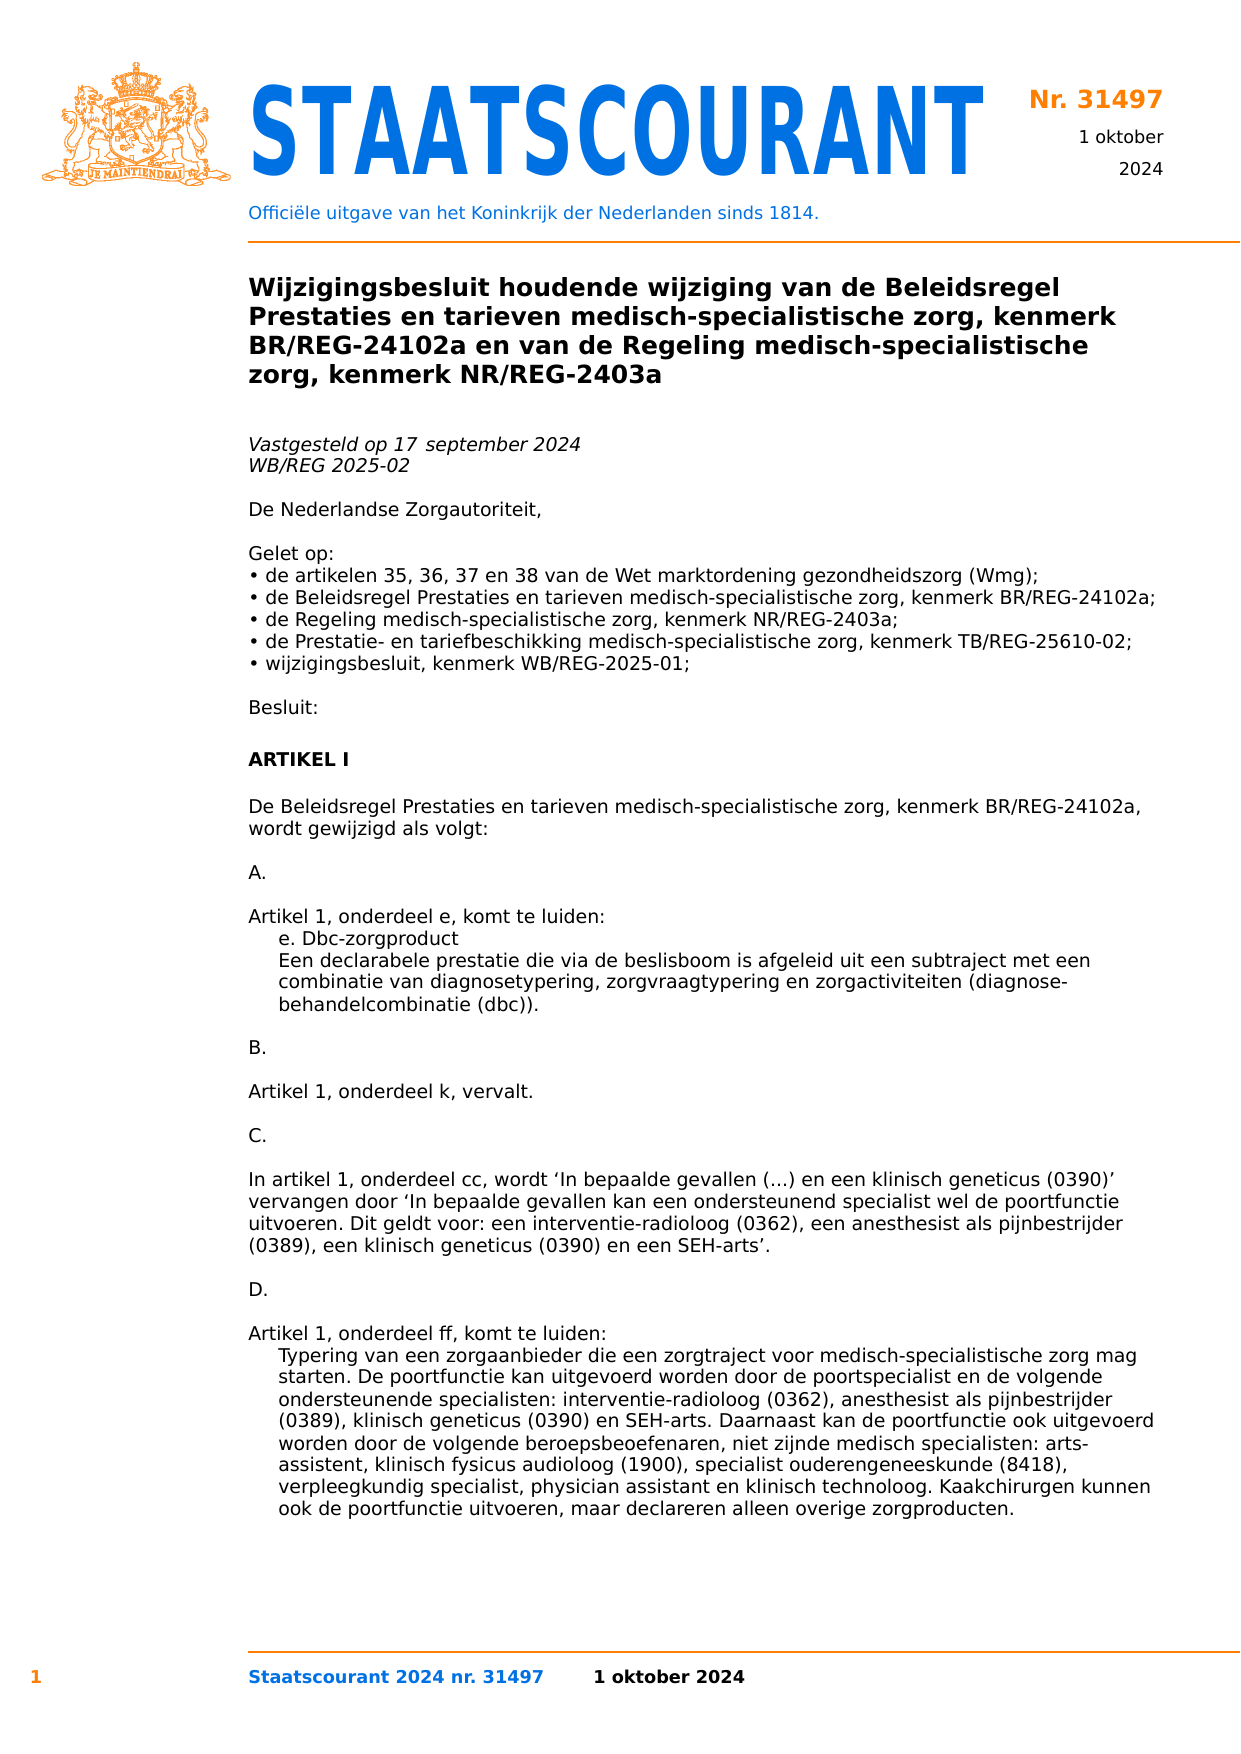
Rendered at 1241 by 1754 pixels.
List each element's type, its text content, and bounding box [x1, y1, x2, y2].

text Besluit: [248, 697, 1163, 719]
text Vastgesteld op 17 september 2024 [248, 433, 1163, 455]
text Een declarabele prestatie die via de beslisboom is afgeleid uit een subtraject met een combinatie van diagnosetypering, zorgvraagtypering en zorgactiviteiten (diagnose-behandelcombinatie (dbc)). [278, 949, 1163, 1015]
text A. [248, 862, 1163, 884]
text De Nederlandse Zorgautoriteit, [248, 499, 1163, 521]
text • de Prestatie- en tariefbeschikking medisch-specialistische zorg, kenmerk TB/REG-25610-02; [248, 631, 1163, 653]
picture [41, 62, 231, 186]
text Artikel 1, onderdeel e, komt te luiden: [248, 906, 1163, 927]
table_cell 2024 [998, 153, 1240, 203]
text WB/REG 2025-02 [248, 455, 1163, 477]
table_header STAATSCOURANT [248, 62, 998, 203]
text e. Dbc-zorgproduct [278, 927, 1163, 949]
text In artikel 1, onderdeel cc, wordt ‘In bepaalde gevallen (...) en een klinisch geneticus (0390)’ vervangen door ‘In bepaalde gevallen kan een ondersteunend specialist wel de poortfunctie uitvoeren. Dit geldt voor: een interventie-radioloog (0362), een anesthesist als pijnbestrijder (0389), een klinisch geneticus (0390) en een SEH-arts’. [248, 1169, 1163, 1257]
text De Beleidsregel Prestaties en tarieven medisch-specialistische zorg, kenmerk BR/REG-24102a, wordt gewijzigd als volgt: [248, 796, 1163, 840]
text • wijzigingsbesluit, kenmerk WB/REG-2025-01; [248, 653, 1163, 675]
table_header Nr. 31497 [998, 62, 1240, 121]
text Artikel 1, onderdeel ff, komt te luiden: [248, 1322, 1163, 1344]
text C. [248, 1125, 1163, 1147]
subtitle Wijzigingsbesluit houdende wijziging van de Beleidsregel Prestaties en tarieven medisch-specialistische zorg, kenmerk BR/REG-24102a en van de Regeling medisch-specialistische zorg, kenmerk NR/REG-2403a [248, 273, 1163, 390]
text • de artikelen 35, 36, 37 en 38 van de Wet marktordening gezondheidszorg (Wmg); [248, 565, 1163, 587]
text D. [248, 1279, 1163, 1301]
table_cell Officiële uitgave van het Koninkrijk der Nederlanden sinds 1814. [248, 203, 1240, 241]
text Artikel 1, onderdeel k, vervalt. [248, 1081, 1163, 1103]
text B. [248, 1037, 1163, 1059]
subtitle ARTIKEL I [248, 749, 1163, 771]
text Gelet op: [248, 543, 1163, 565]
text Typering van een zorgaanbieder die een zorgtraject voor medisch-specialistische zorg mag starten. De poortfunctie kan uitgevoerd worden door de poortspecialist en de volgende ondersteunende specialisten: interventie-radioloog (0362), anesthesist als pijnbestrijder (0389), klinisch geneticus (0390) en SEH-arts. Daarnaast kan de poortfunctie ook uitgevoerd worden door de volgende beroepsbeoefenaren, niet zijnde medisch specialisten: arts-assistent, klinisch fysicus audioloog (1900), specialist ouderengeneeskunde (8418), verpleegkundig specialist, physician assistant en klinisch technoloog. Kaakchirurgen kunnen ook de poortfunctie uitvoeren, maar declareren alleen overige zorgproducten. [278, 1344, 1163, 1520]
text • de Regeling medisch-specialistische zorg, kenmerk NR/REG-2403a; [248, 609, 1163, 631]
table_cell 1 oktober [998, 121, 1240, 153]
table_header [25, 62, 248, 241]
text • de Beleidsregel Prestaties en tarieven medisch-specialistische zorg, kenmerk BR/REG-24102a; [248, 587, 1163, 609]
